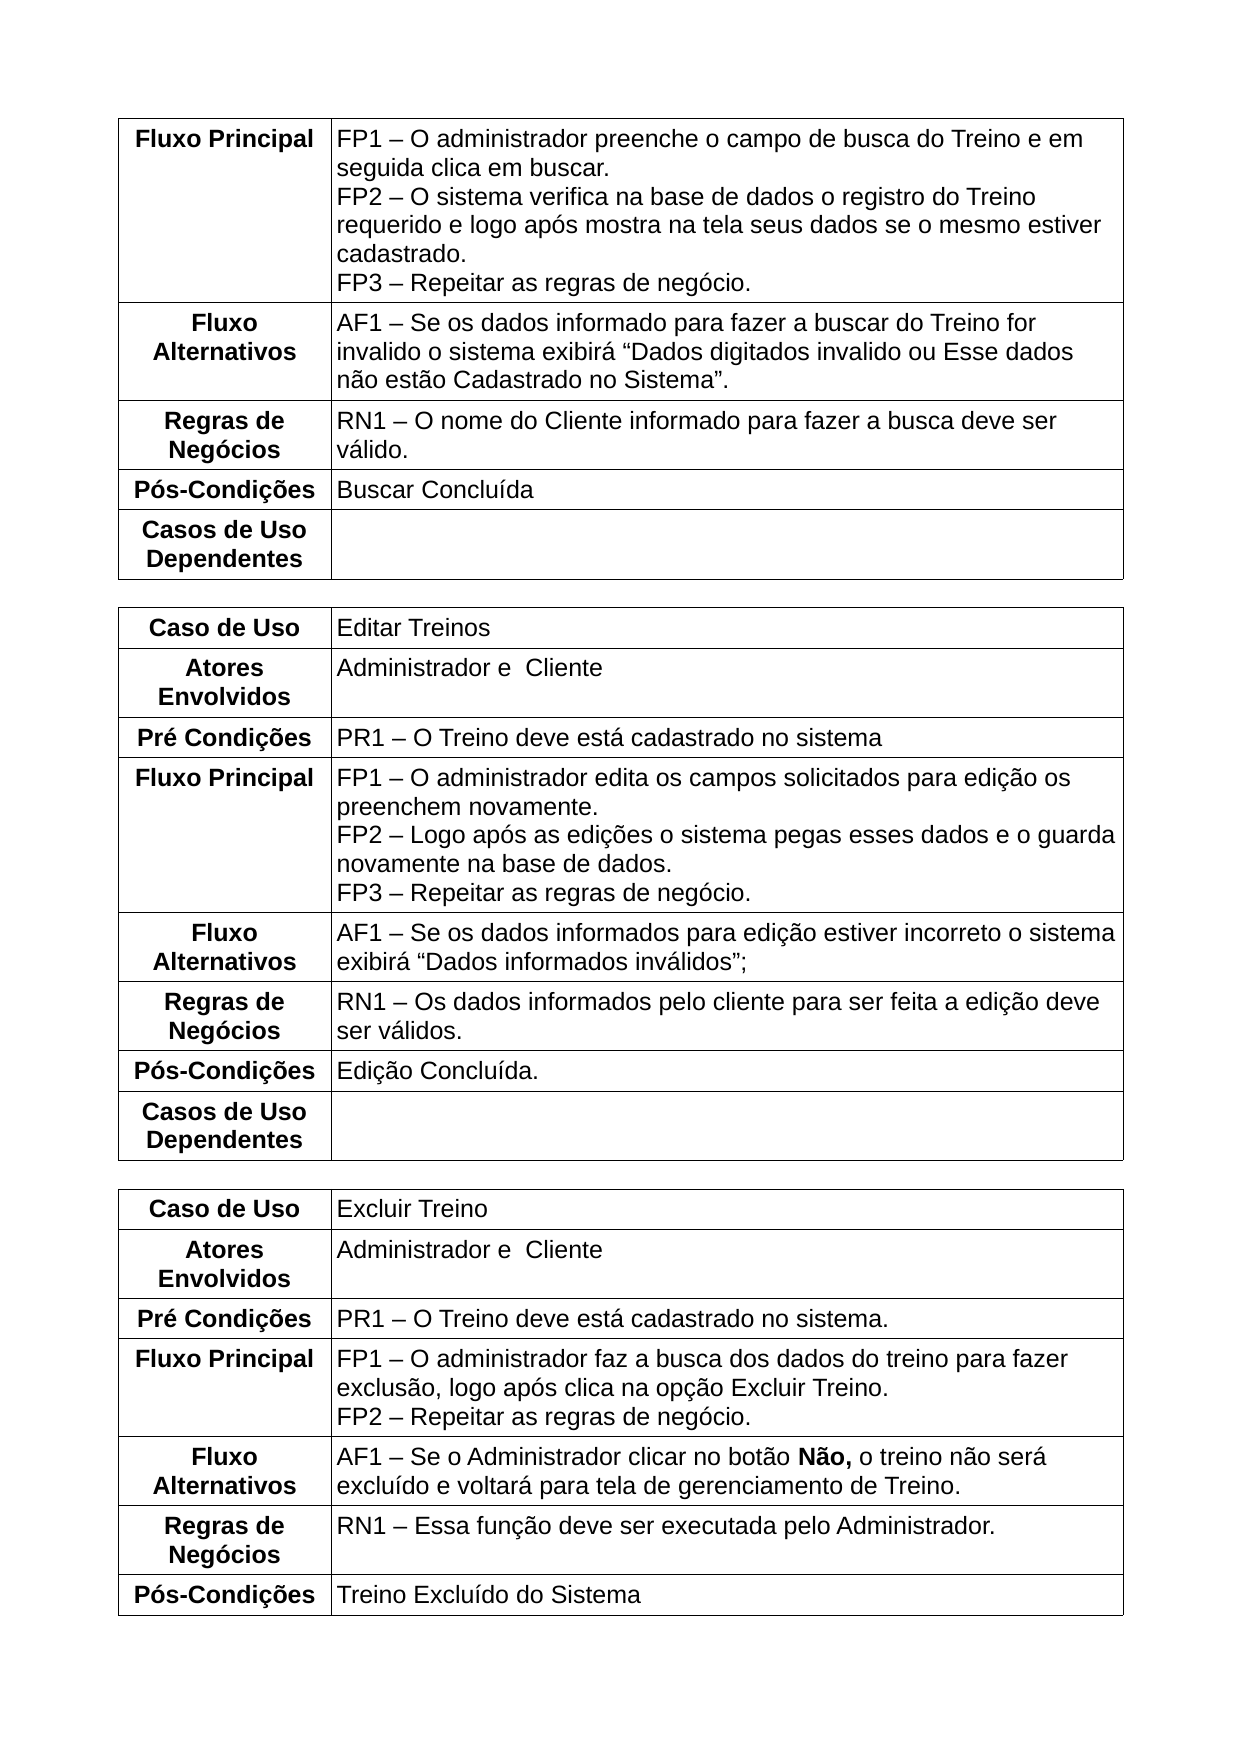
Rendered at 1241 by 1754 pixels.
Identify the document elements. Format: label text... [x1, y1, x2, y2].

table_cell Fluxo Principal [119, 119, 331, 302]
table_cell [332, 1092, 1123, 1160]
table_cell Casos de Uso Dependentes [119, 1092, 331, 1160]
table_cell FP1 – O administrador faz a busca dos dados do treino para fazer exclusão, logo após clica na opção Excluir Treino. FP2 – Repeitar as regras de negócio. [332, 1339, 1123, 1436]
table_cell Administrador e Cliente [332, 649, 1123, 717]
table_cell Fluxo Alternativos [119, 303, 331, 400]
table_header Editar Treinos [332, 608, 1123, 648]
table_cell Pós-Condições [119, 1575, 331, 1614]
table_header Excluir Treino [332, 1190, 1123, 1229]
table_cell Treino Excluído do Sistema [332, 1575, 1123, 1614]
table_cell RN1 – O nome do Cliente informado para fazer a busca deve ser válido. [332, 401, 1123, 469]
table_cell FP1 – O administrador preenche o campo de busca do Treino e em seguida clica em buscar. FP2 – O sistema verifica na base de dados o registro do Treino requerido e logo após mostra na tela seus dados se o mesmo estiver cadastrado. FP3 – Repeitar as regras de negócio. [332, 119, 1123, 302]
table_cell Regras de Negócios [119, 401, 331, 469]
table_cell Edição Concluída. [332, 1051, 1123, 1091]
table_cell RN1 – Essa função deve ser executada pelo Administrador. [332, 1506, 1123, 1574]
table_cell PR1 – O Treino deve está cadastrado no sistema [332, 718, 1123, 757]
table_cell AF1 – Se os dados informados para edição estiver incorreto o sistema exibirá “Dados informados inválidos”; [332, 913, 1123, 981]
table_cell Regras de Negócios [119, 1506, 331, 1574]
table_cell Atores Envolvidos [119, 1230, 331, 1298]
table_cell Fluxo Principal [119, 758, 331, 912]
table_cell AF1 – Se o Administrador clicar no botão Não, o treino não será excluído e voltará para tela de gerenciamento de Treino. [332, 1437, 1123, 1505]
table_cell Casos de Uso Dependentes [119, 510, 331, 578]
table_cell Pré Condições [119, 1299, 331, 1338]
table_cell Regras de Negócios [119, 982, 331, 1050]
table_header Caso de Uso [119, 608, 331, 648]
table_cell Buscar Concluída [332, 470, 1123, 509]
table_cell RN1 – Os dados informados pelo cliente para ser feita a edição deve ser válidos. [332, 982, 1123, 1050]
table_cell FP1 – O administrador edita os campos solicitados para edição os preenchem novamente. FP2 – Logo após as edições o sistema pegas esses dados e o guarda novamente na base de dados. FP3 – Repeitar as regras de negócio. [332, 758, 1123, 912]
table_cell Pré Condições [119, 718, 331, 757]
table_cell [332, 510, 1123, 578]
table_cell Pós-Condições [119, 1051, 331, 1091]
table_cell Pós-Condições [119, 470, 331, 509]
table_cell Fluxo Alternativos [119, 913, 331, 981]
table_cell Administrador e Cliente [332, 1230, 1123, 1298]
table_cell AF1 – Se os dados informado para fazer a buscar do Treino for invalido o sistema exibirá “Dados digitados invalido ou Esse dados não estão Cadastrado no Sistema”. [332, 303, 1123, 400]
table_cell Atores Envolvidos [119, 649, 331, 717]
table_header Caso de Uso [119, 1190, 331, 1229]
table_cell Fluxo Alternativos [119, 1437, 331, 1505]
table_cell Fluxo Principal [119, 1339, 331, 1436]
table_cell PR1 – O Treino deve está cadastrado no sistema. [332, 1299, 1123, 1338]
